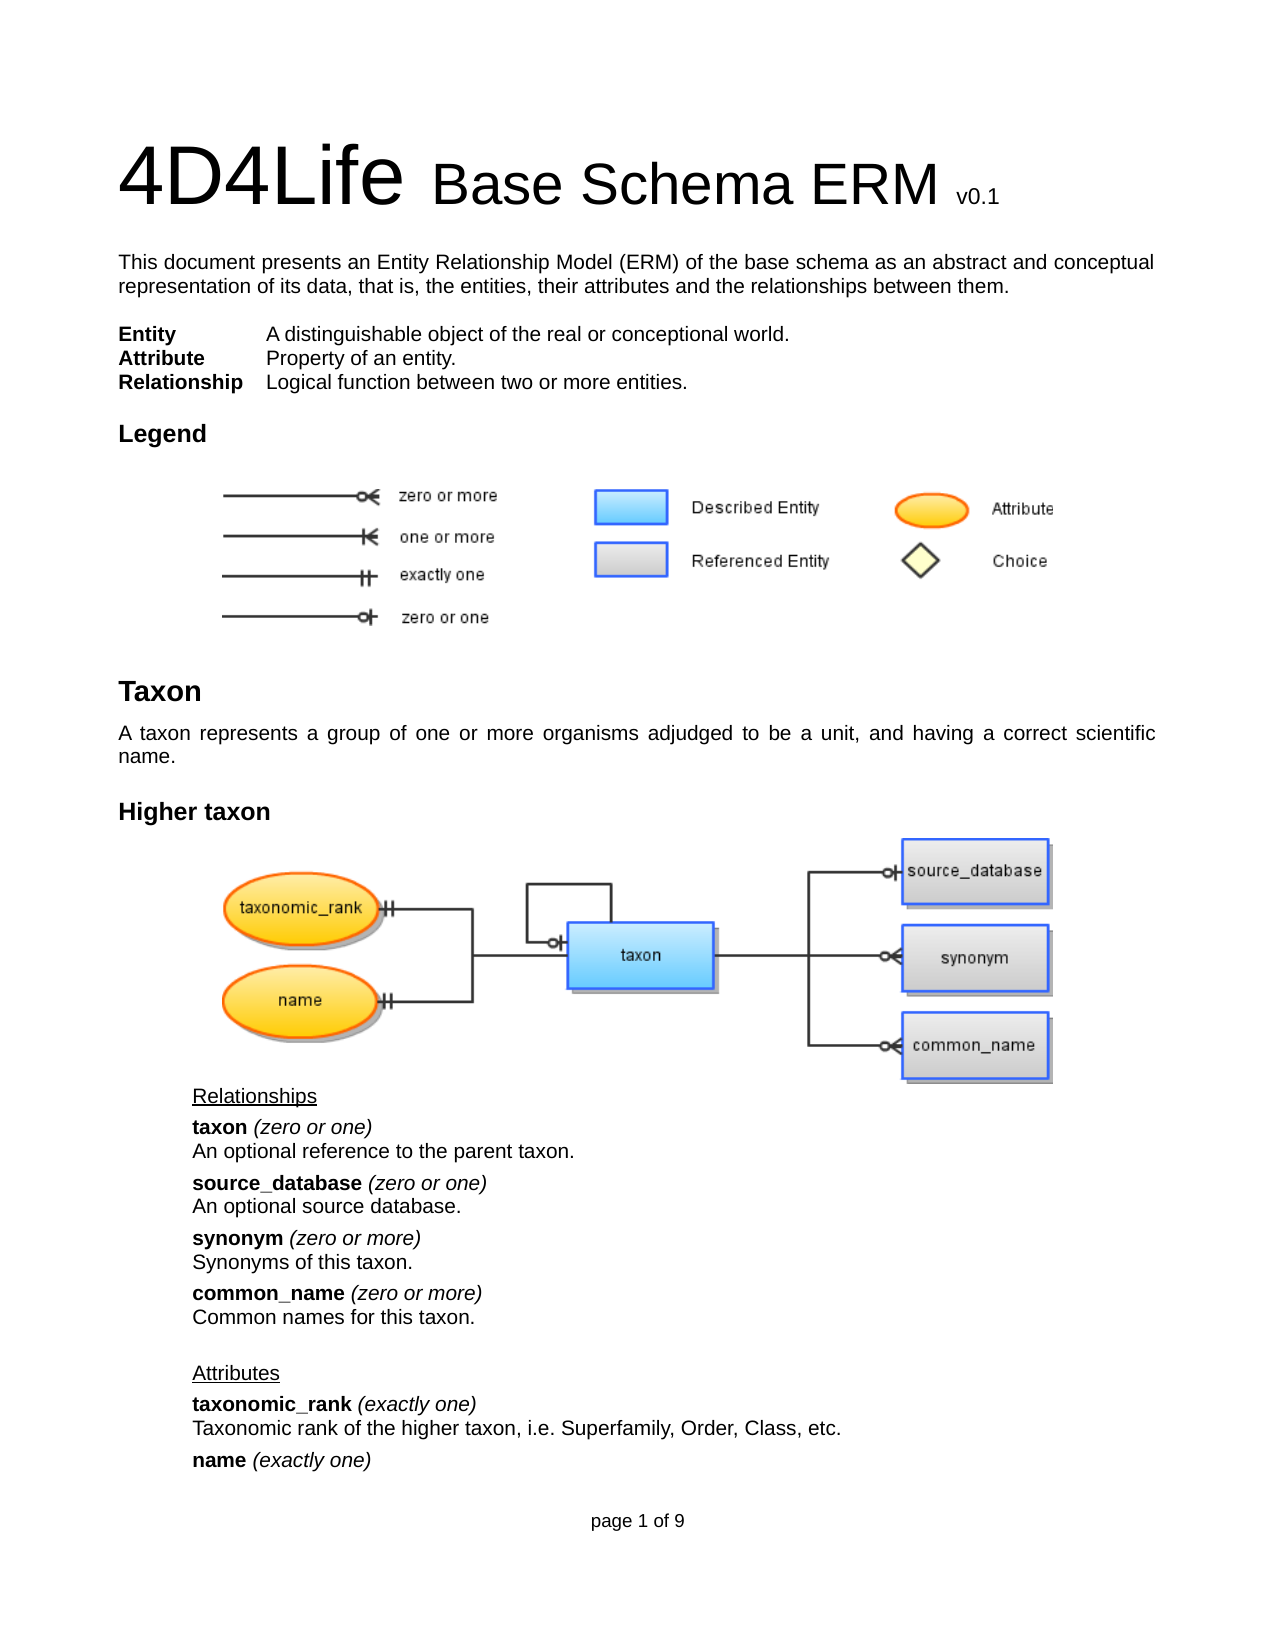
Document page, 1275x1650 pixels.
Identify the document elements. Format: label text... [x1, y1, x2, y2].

text source_database (zero or one) [192, 1170, 1157, 1194]
text Attributes [192, 1361, 1157, 1384]
text Relationship Logical function between two or more entities. [118, 370, 1157, 394]
text Taxonomic rank of the higher taxon, i.e. Superfamily, Order, Class, etc. [192, 1416, 1157, 1440]
text Entity A distinguishable object of the real or conceptional world. [118, 322, 1157, 346]
text Higher taxon [118, 797, 1157, 826]
picture [222, 838, 1053, 1084]
text This document presents an Entity Relationship Model (ERM) of the base schema as an abstract and conceptual representation of its data, that is, the entities, their attributes and the relationships between them. [118, 250, 1157, 298]
text taxon (zero or one) [192, 1115, 1157, 1139]
picture [222, 489, 1053, 626]
subtitle Taxon [118, 674, 1157, 708]
text An optional reference to the parent taxon. [192, 1139, 1157, 1163]
text synonym (zero or more) [192, 1226, 1157, 1250]
text Relationships [192, 1084, 1157, 1107]
text name (exactly one) [192, 1447, 1157, 1471]
text An optional source database. [192, 1194, 1157, 1218]
text 4D4Life Base Schema ERM v0.1 [118, 118, 1157, 223]
text Synonyms of this taxon. [192, 1250, 1157, 1274]
text Common names for this taxon. [192, 1305, 1157, 1329]
text common_name (zero or more) [192, 1281, 1157, 1305]
text taxonomic_rank (exactly one) [192, 1392, 1157, 1416]
text A taxon represents a group of one or more organisms adjudged to be a unit, and having a correct scientific name. [118, 720, 1157, 768]
text Attribute Property of an entity. [118, 346, 1157, 370]
subtitle Legend [118, 419, 1157, 447]
